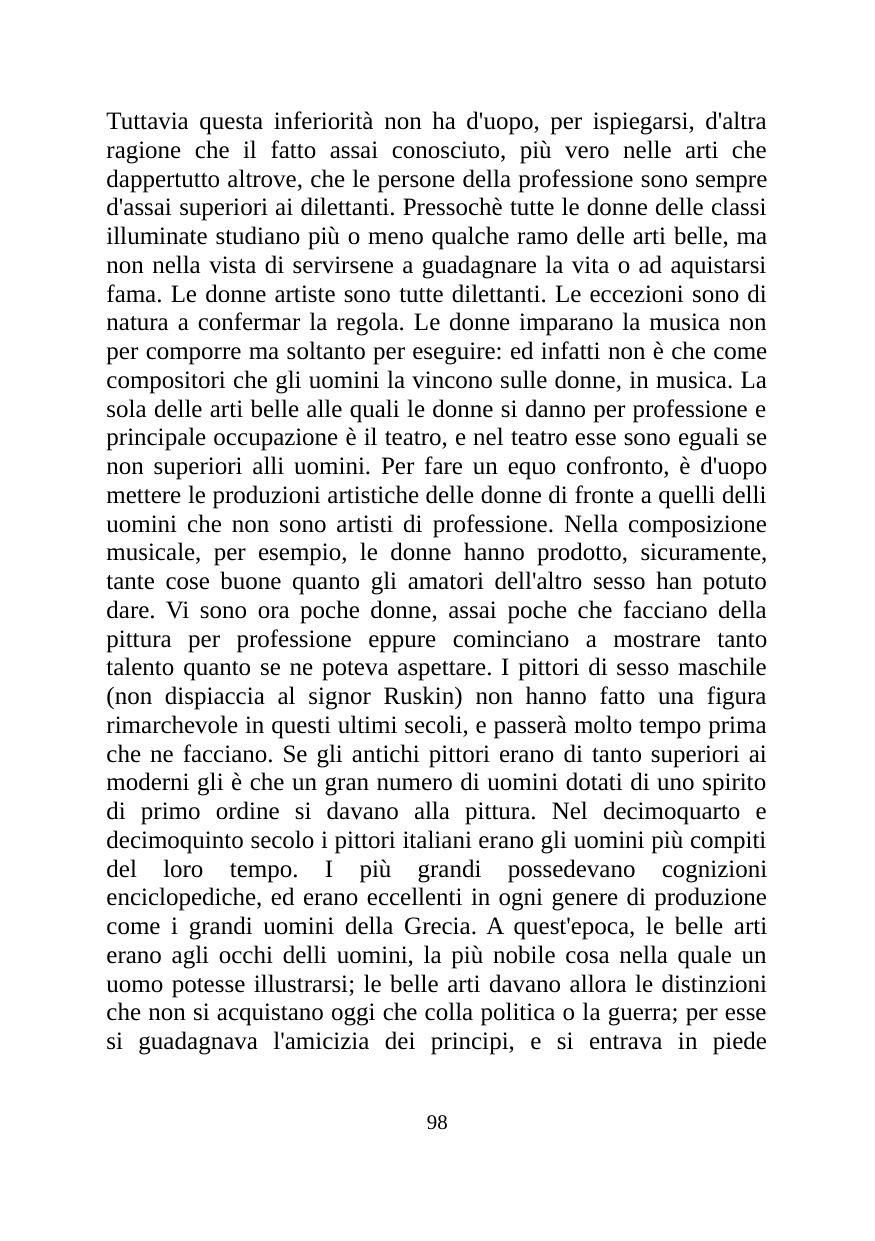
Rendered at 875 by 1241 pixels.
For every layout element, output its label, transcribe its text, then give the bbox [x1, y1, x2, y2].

text Tuttavia questa inferiorità non ha d'uopo, per ispiegarsi, d'altra ragione che il fatto assai conosciuto, più vero nelle arti che dappertutto altrove, che le persone della professione sono sempre d'assai superiori ai dilettanti. Pressochè tutte le donne delle classi illuminate studiano più o meno qualche ramo delle arti belle, ma non nella vista di servirsene a guadagnare la vita o ad aquistarsi fama. Le donne artiste sono tutte dilettanti. Le eccezioni sono di natura a confermar la regola. Le donne imparano la musica non per comporre ma soltanto per eseguire: ed infatti non è che come compositori che gli uomini la vincono sulle donne, in musica. La sola delle arti belle alle quali le donne si danno per professione e principale occupazione è il teatro, e nel teatro esse sono eguali se non superiori alli uomini. Per fare un equo confronto, è d'uopo mettere le produzioni artistiche delle donne di fronte a quelli delli uomini che non sono artisti di professione. Nella composizione musicale, per esempio, le donne hanno prodotto, sicuramente, tante cose buone quanto gli amatori dell'altro sesso han potuto dare. Vi sono ora poche donne, assai poche che facciano della pittura per professione eppure cominciano a mostrare tanto talento quanto se ne poteva aspettare. I pittori di sesso maschile (non dispiaccia al signor Ruskin) non hanno fatto una figura rimarchevole in questi ultimi secoli, e passerà molto tempo prima che ne facciano. Se gli antichi pittori erano di tanto superiori ai moderni gli è che un gran numero di uomini dotati di uno spirito di primo ordine si davano alla pittura. Nel decimoquarto e decimoquinto secolo i pittori italiani erano gli uomini più compiti del loro tempo. I più grandi possedevano cognizioni enciclopediche, ed erano eccellenti in ogni genere di produzione come i grandi uomini della Grecia. A quest'epoca, le belle arti erano agli occhi delli uomini, la più nobile cosa nella quale un uomo potesse illustrarsi; le belle arti davano allora le distinzioni che non si acquistano oggi che colla politica o la guerra; per esse si guadagnava l'amicizia dei principi, e si entrava in piede [106, 106, 768, 1055]
